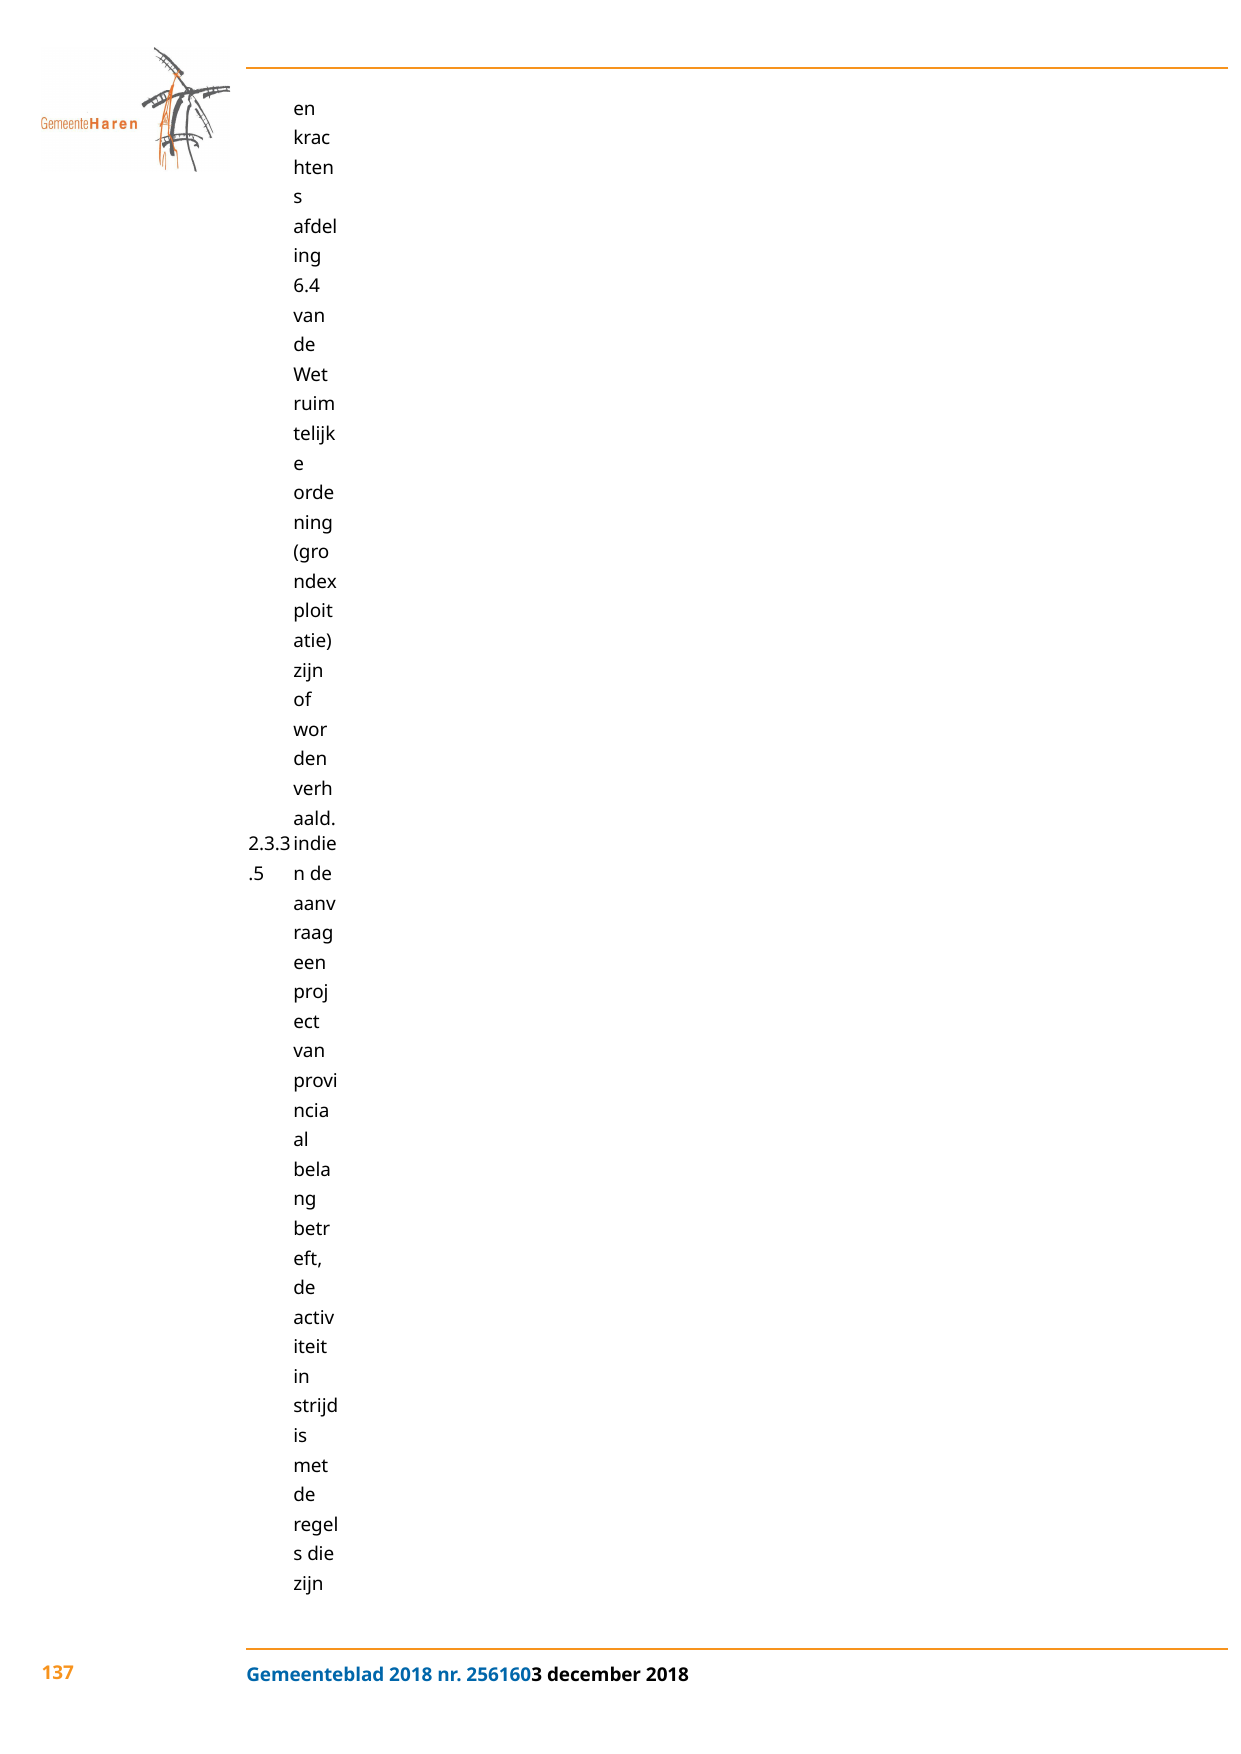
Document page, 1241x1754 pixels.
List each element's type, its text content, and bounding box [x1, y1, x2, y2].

table_cell indien de aanvraag een project van provinciaal belang betreft, de activiteit in strijd is met de regels die zijn [293, 831, 338, 1596]
picture [41, 47, 231, 172]
table_cell [384, 95, 429, 831]
table_cell [248, 95, 293, 831]
table_cell 2.3.3.5 [248, 831, 293, 1596]
table_cell [338, 95, 383, 831]
table_cell en krachtens afdeling 6.4 van de Wet ruimtelijke ordening (grondexploitatie) zijn of worden verhaald. [293, 95, 338, 831]
table_cell [384, 831, 429, 1596]
table_cell [338, 831, 383, 1596]
